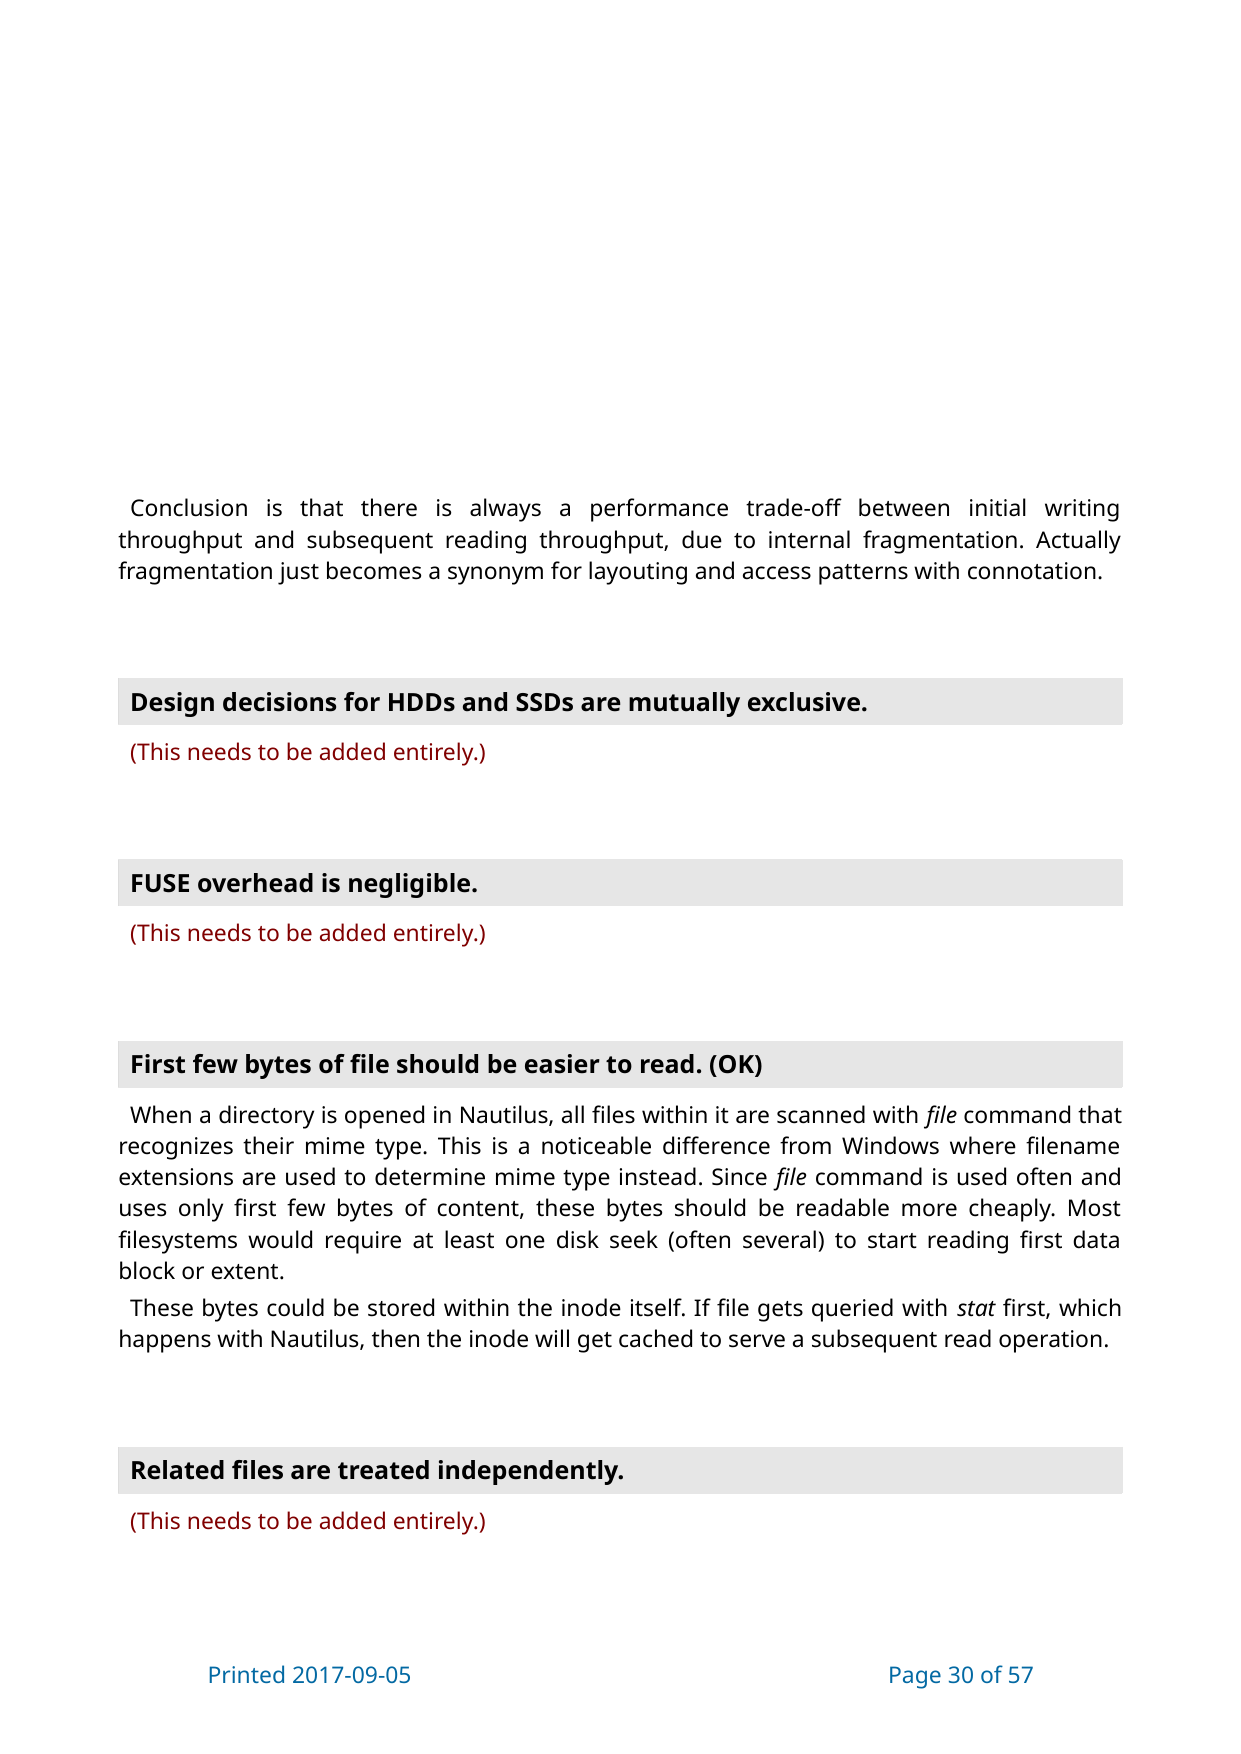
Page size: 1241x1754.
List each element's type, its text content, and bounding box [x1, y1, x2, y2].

subtitle FUSE overhead is negligible. [119, 861, 1122, 905]
text These bytes could be stored within the inode itself. If file gets queried with stat first, which happens with Nautilus, then the inode will get cached to serve a subsequent read operation. [118, 1292, 1122, 1354]
subtitle Design decisions for HDDs and SSDs are mutually exclusive. [119, 679, 1122, 724]
subtitle Related files are treated independently. [119, 1448, 1122, 1493]
text (This needs to be added entirely.) [118, 736, 1122, 767]
text (This needs to be added entirely.) [118, 1504, 1122, 1536]
subtitle First few bytes of file should be easier to read. (OK) [119, 1042, 1122, 1087]
text Conclusion is that there is always a performance trade-off between initial writing throughput and subsequent reading throughput, due to internal fragmentation. Actually fragmentation just becomes a synonym for layouting and access patterns with connotation. [118, 492, 1122, 586]
text (This needs to be added entirely.) [118, 917, 1122, 949]
text When a directory is opened in Nautilus, all files within it are scanned with file command that recognizes their mime type. This is a noticeable difference from Windows where filename extensions are used to determine mime type instead. Since file command is used often and uses only first few bytes of content, these bytes should be readable more cheaply. Most filesystems would require at least one disk seek (often several) to start reading first data block or extent. [118, 1099, 1122, 1286]
